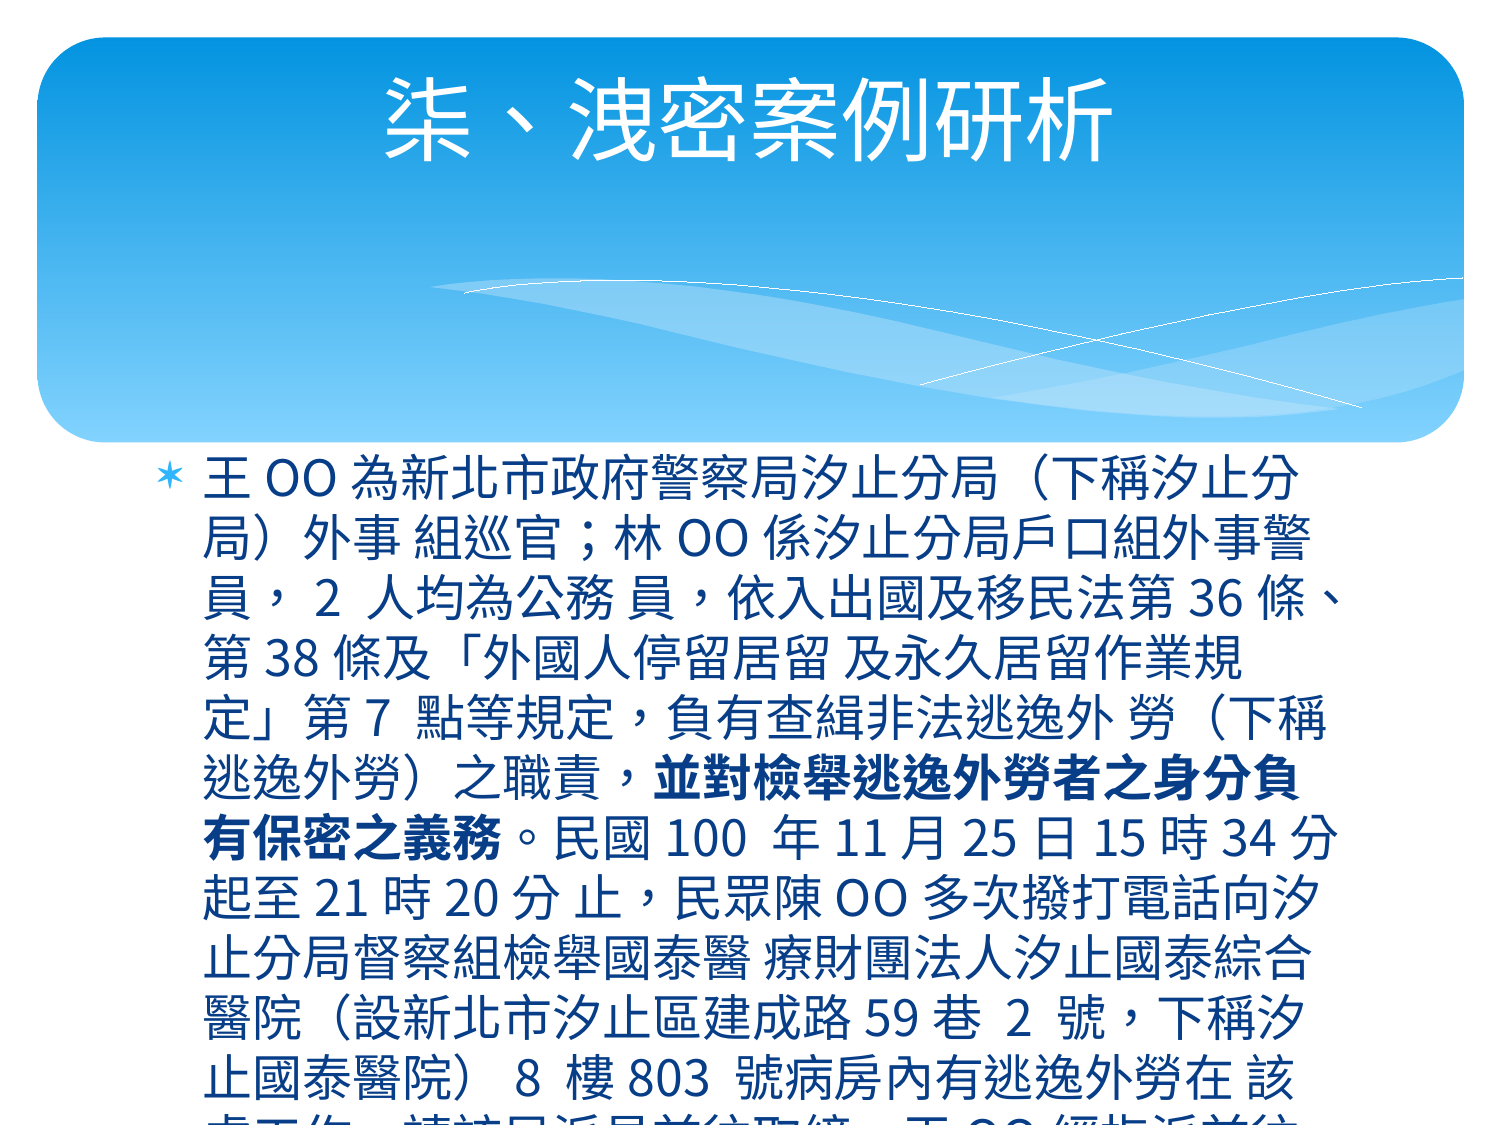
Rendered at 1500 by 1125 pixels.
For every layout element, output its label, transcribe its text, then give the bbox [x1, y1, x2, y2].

list 王OO為新北市政府警察局汐止分局（下稱汐止分局）外事 組巡官；林OO係汐止分局戶口組外事警員，2 人均為公務 員，依入出國及移民法第36條、第38條及「外國人停留居留 及永久居留作業規定」第7 點等規定，負有查緝非法逃逸外 勞（下稱逃逸外勞）之職責，並對檢舉逃逸外勞者之身分負 有保密之義務。民國100 年11月25日15時34分起至21時20分 止，民眾陳OO多次撥打電話向汐止分局督察組檢舉國泰醫 療財團法人汐止國泰綜合醫院（設新北市汐止區建成路59巷 2 號，下稱汐止國泰醫院）8 樓803 號病房內有逃逸外勞在 該處工作，請該局派員前往取締。王OO經指派前往查察， 乃帶同林OO依據陳OO之線報，於當日晚間9 時50分，前 往汐止國泰醫院查察逃逸外勞。渠等抵達後，在上址醫院8 樓發現正欲搭電梯下樓之越南籍逃逸外勞LE THI NA （中文 姓名黎OO ，下稱黎OO ），並經護理站人員告知黎OO即 為在803 病房照護病患之外勞，渠2 人因認有可疑，遂跟隨 黎OO進入電梯，並盤問及要求黎OO出示證件，惟黎OO 表示未帶證件並且正要下樓找其男友，迨王OO 、林OO與 黎OO至醫院外，適陳OO亦趕抵現場欲關心檢舉結果，不 巧為黎OO發現，陳OO乃不得已上前佯以關心，並因其自 忖與黎OO為男女朋友關係，唯恐自己檢舉黎OO之身分曝 光，乃佯稱黎OO為其配偶，假裝為黎OO求情，惟遭王OO 、林OO識破後，黎OO因自認無法隱瞞身分，乃當場向 王OO 、林OO坦承其係逃逸外勞，黎OO遂因其逃逸外勞 身分依法主管機關得依法暫予收容，因此陷於林OO 、王OO代表之公權力監督之下，而為兩名員警職務上依法逮捕拘 禁之人犯。黎OO因唯恐自己遭收容及驅逐出境，乃央求王OO 、林OO 2 人讓其離開，陳OO礙於情面，亦假意配合 向王OO 、林OO容求情放人，王OO因於行前曾與陳OO電 話聯繫，認出其為檢舉人，而林OO亦因盤問陳OO後，認 其提供之住家電話區域碼為「03」，與檢舉人所提供之聯絡 電話區域碼相同，其等乃因此察覺陳OO即為檢舉人，並明 知對於陳OO之檢舉人身分有依法保密之義務，且依當時情 況，並無不能注意之情形，惟2 人因不滿陳OO明明為檢舉 人，卻反為確實在其所檢舉地點工作，並遭其等查獲之逃逸 外勞黎OO求情，認該等舉措有違常情，為求盤問突破，一 時疏未注意，王OO當場向陳OO稱：「早不檢舉晚不檢舉 ，我們下班了才要檢舉，你還替她求什麼情」、「我認得你 的聲音，就是你檢舉的！」，而林OO亦當場向黎OO告知 陳OO檢舉之事，王OO 、林OO 2人因此將陳OO為檢舉 人之應秘密之消息洩漏予黎OO知悉。 [143, 438, 1359, 1005]
title 柒、洩密案例研析 [75, 55, 1425, 261]
